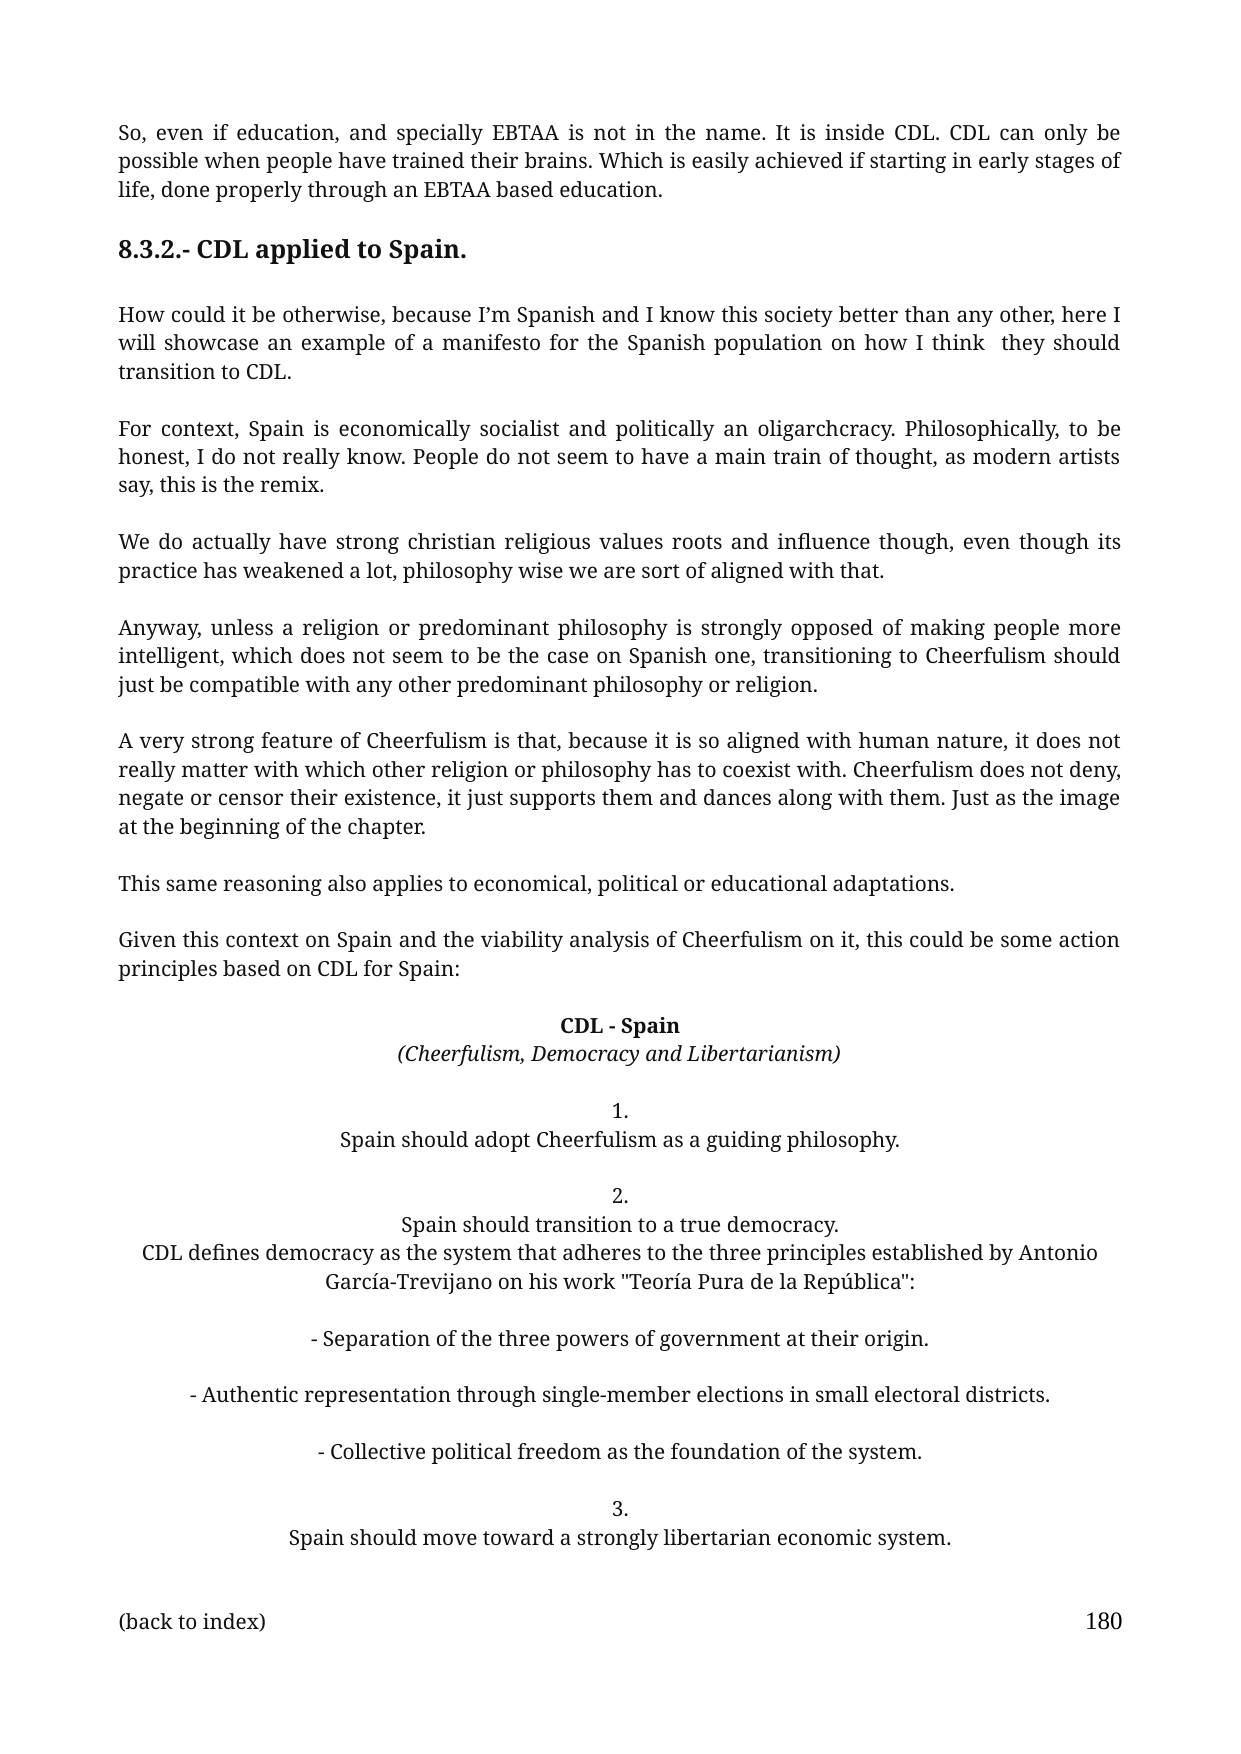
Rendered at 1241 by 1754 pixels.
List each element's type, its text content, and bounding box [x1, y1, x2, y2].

text Spain should move toward a strongly libertarian economic system. [118, 1523, 1122, 1551]
text 3. [118, 1494, 1122, 1523]
text - Separation of the three powers of government at their origin. [118, 1324, 1122, 1352]
text 1. [118, 1096, 1122, 1125]
text - Collective political freedom as the foundation of the system. [118, 1437, 1122, 1466]
text So, even if education, and specially EBTAA is not in the name. It is inside CDL. CDL can only be possible when people have trained their brains. Which is easily achieved if starting in early stages of life, done properly through an EBTAA based education. [118, 118, 1122, 203]
text Spain should adopt Cheerfulism as a guiding philosophy. [118, 1125, 1122, 1153]
text Given this context on Spain and the viability analysis of Cheerfulism on it, this could be some action principles based on CDL for Spain: [118, 926, 1122, 982]
text We do actually have strong christian religious values roots and influence though, even though its practice has weakened a lot, philosophy wise we are sort of aligned with that. [118, 527, 1122, 584]
text Spain should transition to a true democracy. [118, 1210, 1122, 1238]
text 2. [118, 1182, 1122, 1210]
text (Cheerfulism, Democracy and Libertarianism) [118, 1039, 1122, 1068]
text CDL defines democracy as the system that adheres to the three principles established by Antonio García-Trevijano on his work "Teoría Pura de la República": [118, 1238, 1122, 1295]
text 8.3.2.- CDL applied to Spain. [118, 232, 1122, 266]
text CDL - Spain [118, 1011, 1122, 1039]
text A very strong feature of Cheerfulism is that, because it is so aligned with human nature, it does not really matter with which other religion or philosophy has to coexist with. Cheerfulism does not deny, negate or censor their existence, it just supports them and dances along with them. Just as the image at the beginning of the chapter. [118, 727, 1122, 840]
text Anyway, unless a religion or predominant philosophy is strongly opposed of making people more intelligent, which does not seem to be the case on Spanish one, transitioning to Cheerfulism should just be compatible with any other predominant philosophy or religion. [118, 613, 1122, 698]
text This same reasoning also applies to economical, political or educational adaptations. [118, 869, 1122, 897]
text For context, Spain is economically socialist and politically an oligarchcracy. Philosophically, to be honest, I do not really know. People do not seem to have a main train of thought, as modern artists say, this is the remix. [118, 414, 1122, 499]
text - Authentic representation through single-member elections in small electoral districts. [118, 1381, 1122, 1409]
text How could it be otherwise, because I’m Spanish and I know this society better than any other, here I will showcase an example of a manifesto for the Spanish population on how I think they should transition to CDL. [118, 300, 1122, 385]
